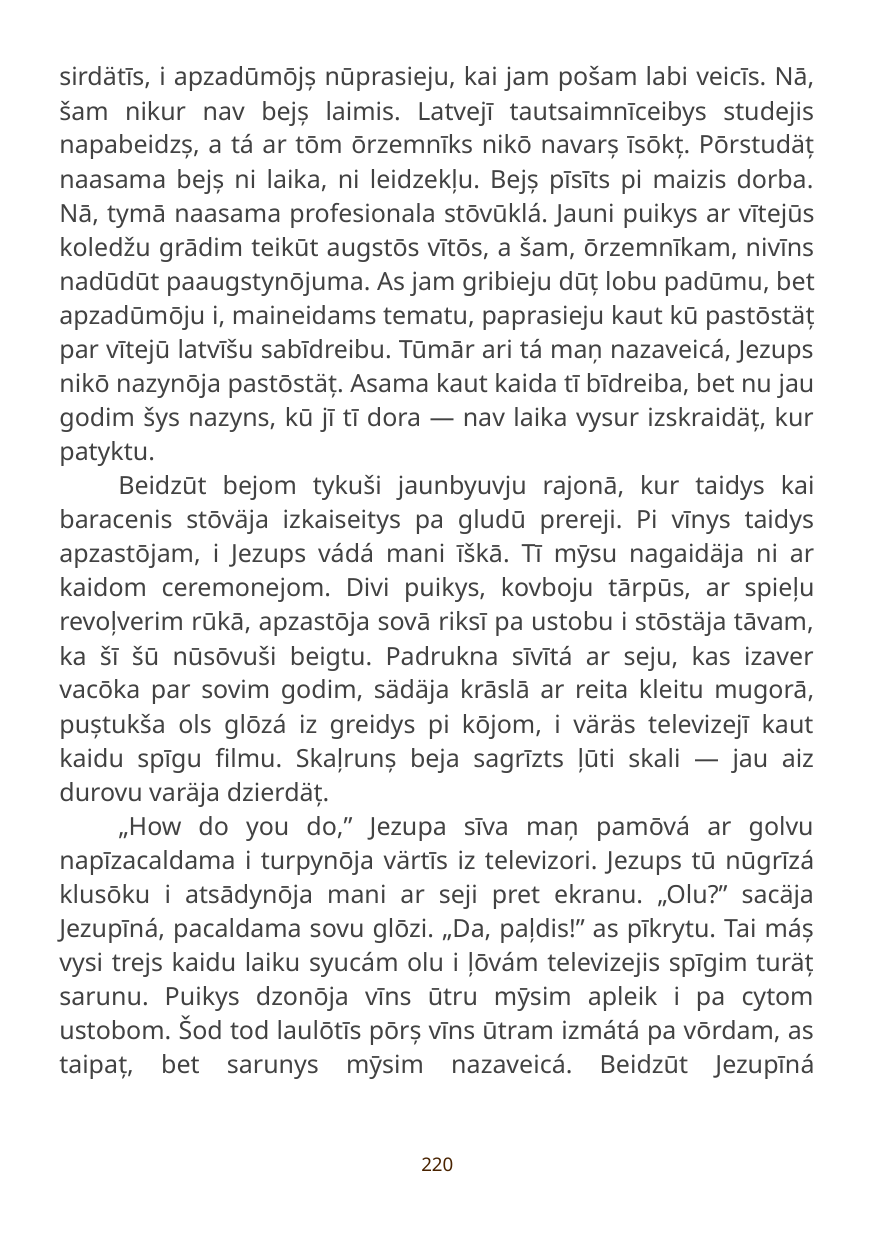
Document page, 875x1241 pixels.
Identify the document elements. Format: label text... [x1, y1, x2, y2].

text sirdätīs, i apzadūmōjș nūprasieju, kai jam pošam labi veicīs. Nā, šam nikur nav bejș laimis. Latvejī tautsaimnīceibys studejis napabeidzș, a tá ar tōm ōrzemnīks nikō navarș īsōkț. Pōrstudäț naasama bejș ni laika, ni leidzekļu. Bejș pīsīts pi maizis dorba. Nā, tymā naasama profesionala stōvūklá. Jauni puikys ar vītejūs koledžu grādim teikūt augstōs vītōs, a šam, ōrzemnīkam, nivīns nadūdūt paaugstynōjuma. As jam gribieju dūț lobu padūmu, bet apzadūmōju i, maineidams tematu, paprasieju kaut kū pastōstäț par vītejū latvīšu sabīdreibu. Tūmār ari tá maņ nazaveicá, Jezups nikō nazynōja pastōstäț. Asama kaut kaida tī bīdreiba, bet nu jau godim šys nazyns, kū jī tī dora — nav laika vysur izskraidäț, kur patyktu. [59, 59, 815, 468]
text Beidzūt bejom tykuši jaunbyuvju rajonā, kur taidys kai baracenis stōväja izkaiseitys pa gludū prereji. Pi vīnys taidys apzastōjam, i Jezups vádá mani īškā. Tī mȳsu nagaidäja ni ar kaidom ceremonejom. Divi puikys, kovboju tārpūs, ar spieļu revoļverim rūkā, apzastōja sovā riksī pa ustobu i stōstäja tāvam, ka šī šū nūsōvuši beigtu. Padrukna sīvītá ar seju, kas izaver vacōka par sovim godim, sädäja krāslā ar reita kleitu mugorā, puștukša ols glōzá iz greidys pi kōjom, i väräs televizejī kaut kaidu spīgu filmu. Skaļrunș beja sagrīzts ļūti skali — jau aiz durovu varäja dzierdäț. [59, 468, 815, 808]
text „How do you do,” Jezupa sīva maņ pamōvá ar golvu napīzacaldama i turpynōja värtīs iz televizori. Jezups tū nūgrīzá klusōku i atsādynōja mani ar seji pret ekranu. „Olu?” sacäja Jezupīná, pacaldama sovu glōzi. „Da, paļdis!” as pīkrytu. Tai máș vysi trejs kaidu laiku syucám olu i ļōvám televizejis spīgim turäț sarunu. Puikys dzonōja vīns ūtru mȳsim apleik i pa cytom ustobom. Šod tod laulōtīs pōrș vīns ūtram izmátá pa vōrdam, as taipaț, bet sarunys mȳsim nazaveicá. Beidzūt Jezupīná [59, 808, 815, 1081]
